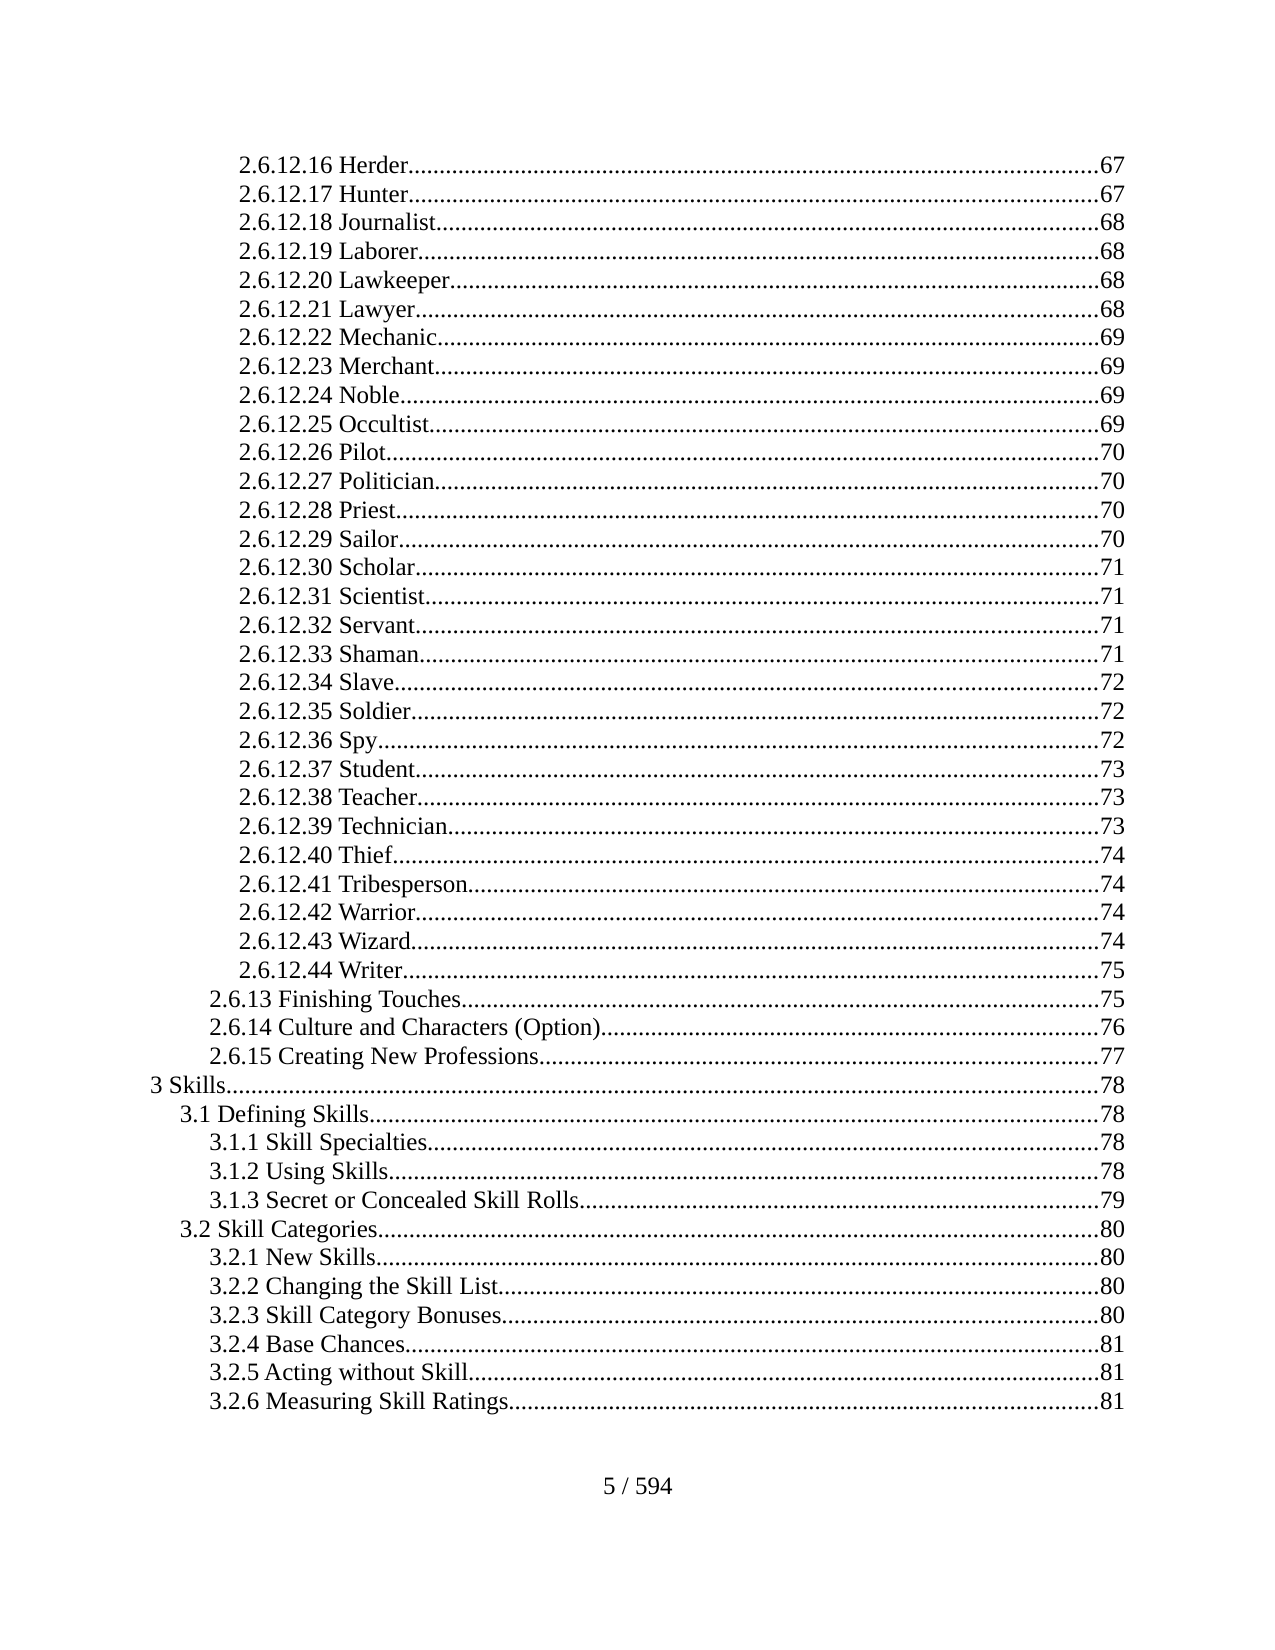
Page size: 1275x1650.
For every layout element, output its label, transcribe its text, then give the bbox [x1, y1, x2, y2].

text 2.6.12.29 Sailor 70 [238, 524, 1125, 552]
text 2.6.12.27 Politician 70 [238, 466, 1125, 495]
text 2.6.12.20 Lawkeeper 68 [238, 265, 1125, 294]
text 2.6.12.16 Herder 67 [238, 150, 1125, 179]
text 3.1.2 Using Skills 78 [209, 1156, 1125, 1185]
text 2.6.12.22 Mechanic 69 [238, 322, 1125, 351]
text 2.6.14 Culture and Characters (Option) 76 [209, 1012, 1125, 1041]
text 2.6.12.36 Spy 72 [238, 725, 1125, 754]
text 3.1.1 Skill Specialties 78 [209, 1127, 1125, 1156]
text 2.6.12.34 Slave 72 [238, 667, 1125, 696]
text 3.1.3 Secret or Concealed Skill Rolls 79 [209, 1185, 1125, 1214]
text 2.6.12.18 Journalist 68 [238, 207, 1125, 236]
text 3.2.3 Skill Category Bonuses 80 [209, 1300, 1125, 1329]
text 2.6.12.40 Thief 74 [238, 840, 1125, 869]
text 3 Skills 78 [150, 1070, 1125, 1099]
text 2.6.12.37 Student 73 [238, 754, 1125, 782]
text 2.6.12.42 Warrior 74 [238, 897, 1125, 926]
text 3.2 Skill Categories 80 [179, 1214, 1125, 1242]
text 2.6.12.38 Teacher 73 [238, 782, 1125, 811]
text 2.6.12.33 Shaman 71 [238, 639, 1125, 667]
text 2.6.12.44 Writer 75 [238, 955, 1125, 984]
text 3.2.6 Measuring Skill Ratings 81 [209, 1386, 1125, 1415]
text 2.6.12.43 Wizard 74 [238, 926, 1125, 955]
text 3.2.2 Changing the Skill List 80 [209, 1271, 1125, 1300]
text 3.1 Defining Skills 78 [179, 1099, 1125, 1127]
text 2.6.12.17 Hunter 67 [238, 179, 1125, 207]
text 2.6.13 Finishing Touches 75 [209, 984, 1125, 1012]
text 2.6.12.25 Occultist 69 [238, 409, 1125, 437]
text 2.6.12.39 Technician 73 [238, 811, 1125, 840]
text 2.6.12.28 Priest 70 [238, 495, 1125, 524]
text 2.6.12.19 Laborer 68 [238, 236, 1125, 265]
text 3.2.4 Base Chances 81 [209, 1329, 1125, 1357]
text 3.2.1 New Skills 80 [209, 1242, 1125, 1271]
text 2.6.12.26 Pilot 70 [238, 437, 1125, 466]
text 2.6.12.41 Tribesperson 74 [238, 869, 1125, 897]
text 2.6.12.30 Scholar 71 [238, 552, 1125, 581]
text 2.6.12.32 Servant 71 [238, 610, 1125, 639]
text 2.6.15 Creating New Professions 77 [209, 1041, 1125, 1070]
text 2.6.12.23 Merchant 69 [238, 351, 1125, 380]
text 2.6.12.31 Scientist 71 [238, 581, 1125, 610]
text 2.6.12.35 Soldier 72 [238, 696, 1125, 725]
text 3.2.5 Acting without Skill 81 [209, 1357, 1125, 1386]
text 2.6.12.24 Noble 69 [238, 380, 1125, 409]
text 2.6.12.21 Lawyer 68 [238, 294, 1125, 322]
